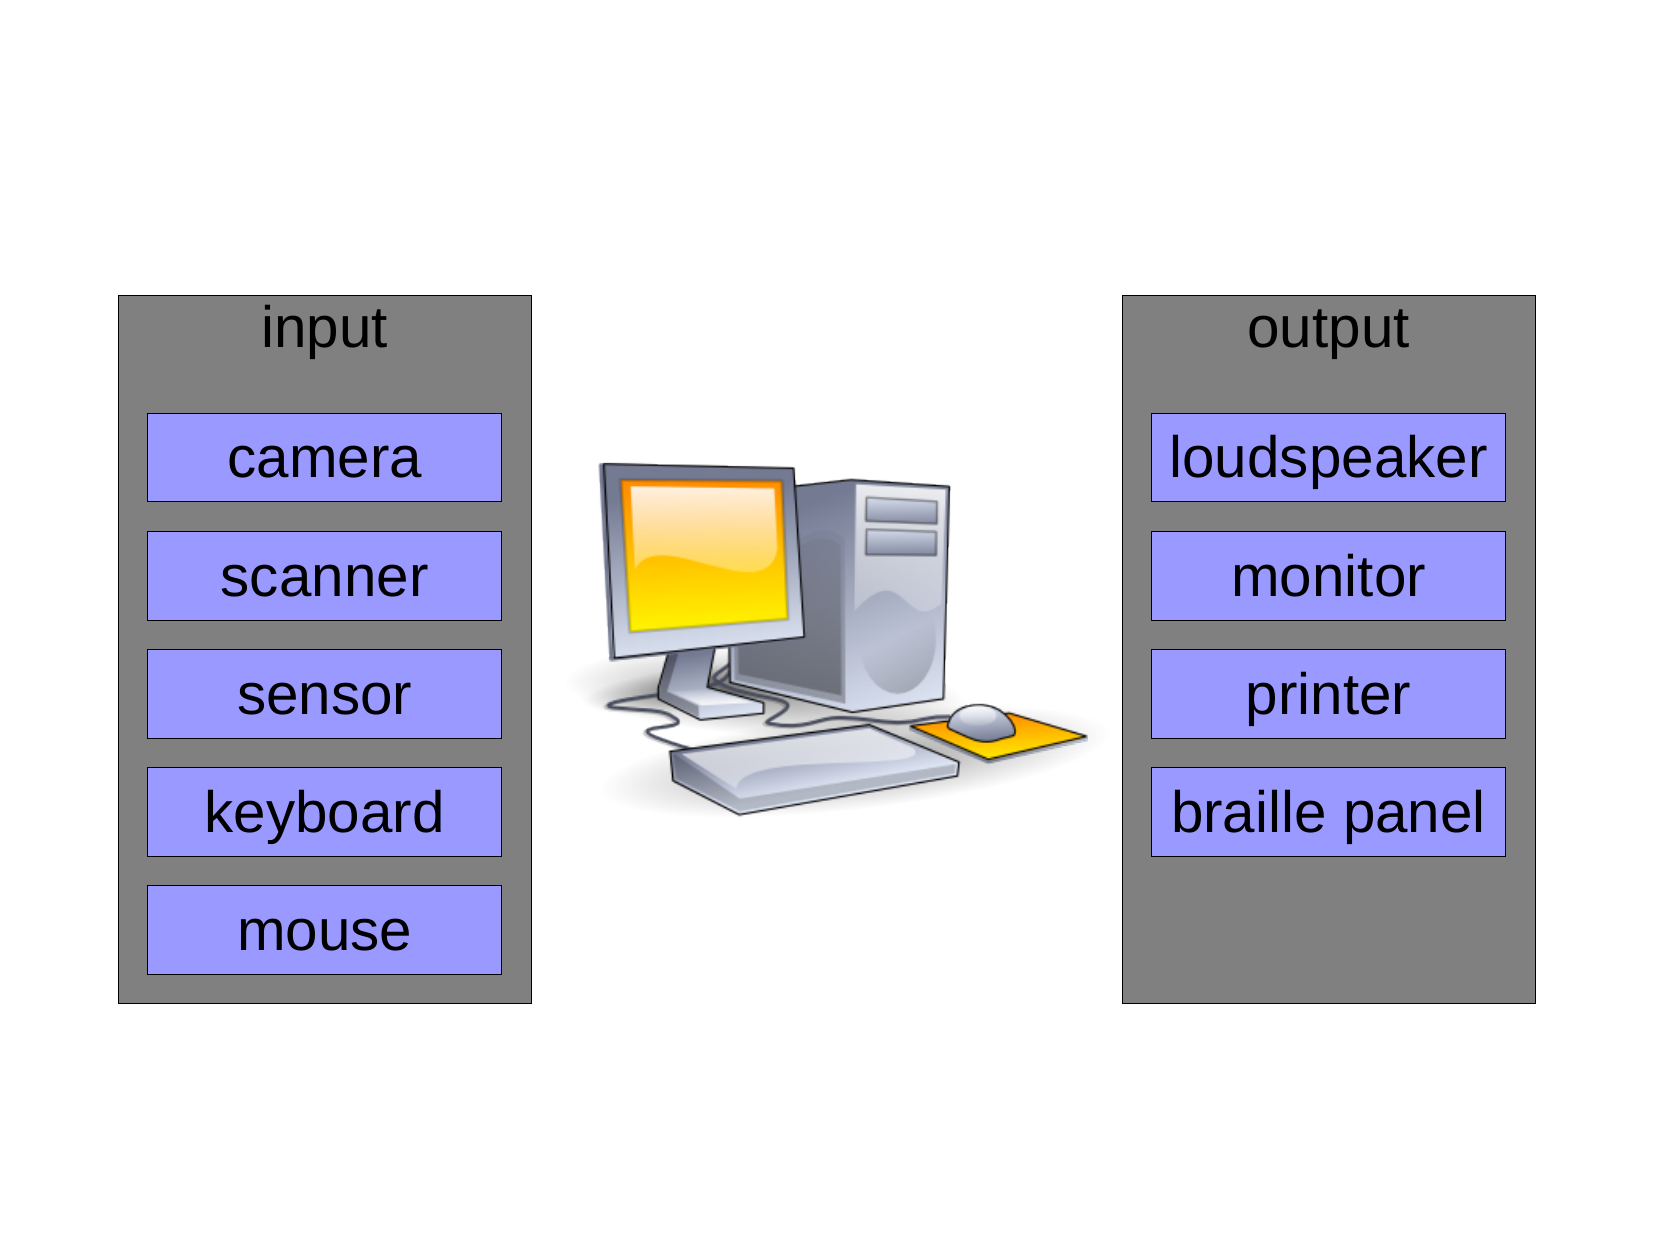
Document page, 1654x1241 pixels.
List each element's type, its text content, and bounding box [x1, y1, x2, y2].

text_box scanner [147, 531, 502, 621]
text_box output [1122, 295, 1536, 1004]
text_box input [118, 295, 532, 1004]
text_box camera [147, 413, 502, 502]
text_box printer [1151, 649, 1506, 739]
picture [561, 413, 1113, 819]
text_box loudspeaker [1151, 413, 1506, 502]
text_box monitor [1151, 531, 1506, 621]
text_box sensor [147, 649, 502, 739]
text_box keyboard [147, 767, 502, 857]
text_box mouse [147, 885, 502, 975]
text_box braille panel [1151, 767, 1506, 857]
